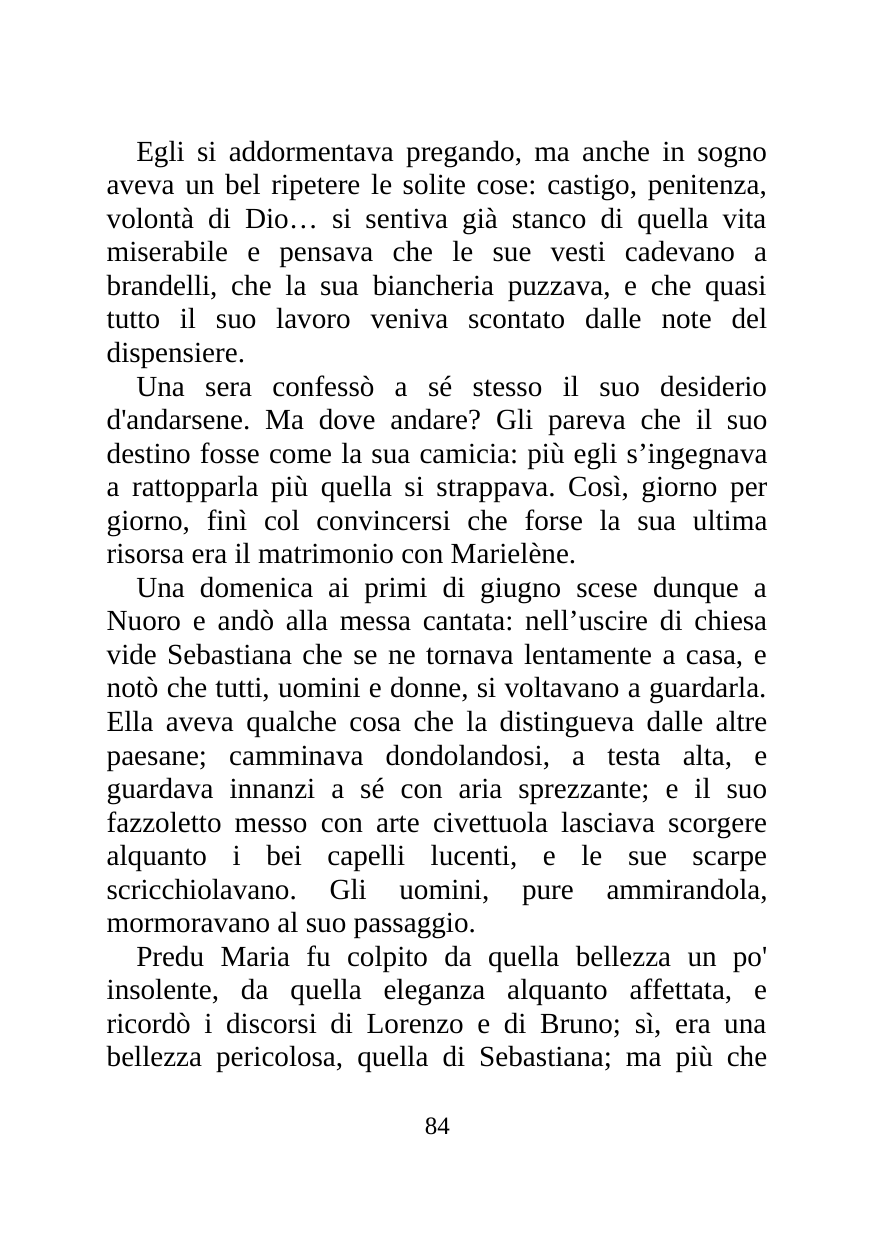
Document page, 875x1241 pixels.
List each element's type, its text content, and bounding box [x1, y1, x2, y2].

text Egli si addormentava pregando, ma anche in sogno aveva un bel ripetere le solite cose: castigo, penitenza, volontà di Dio… si sentiva già stanco di quella vita miserabile e pensava che le sue vesti cadevano a brandelli, che la sua biancheria puzzava, e che quasi tutto il suo lavoro veniva scontato dalle note del dispensiere. [106, 134, 768, 369]
text Predu Maria fu colpito da quella bellezza un po' insolente, da quella eleganza alquanto affettata, e ricordò i discorsi di Lorenzo e di Bruno; sì, era una bellezza pericolosa, quella di Sebastiana; ma più che [106, 939, 768, 1073]
text Una sera confessò a sé stesso il suo desiderio d'andarsene. Ma dove andare? Gli pareva che il suo destino fosse come la sua camicia: più egli s’ingegnava a rattopparla più quella si strappava. Così, giorno per giorno, finì col convincersi che forse la sua ultima risorsa era il matrimonio con Marielène. [106, 369, 768, 570]
text Una domenica ai primi di giugno scese dunque a Nuoro e andò alla messa cantata: nell’uscire di chiesa vide Sebastiana che se ne tornava lentamente a casa, e notò che tutti, uomini e donne, si voltavano a guardarla. Ella aveva qualche cosa che la distingueva dalle altre paesane; camminava dondolandosi, a testa alta, e guardava innanzi a sé con aria sprezzante; e il suo fazzoletto messo con arte civettuola lasciava scorgere alquanto i bei capelli lucenti, e le sue scarpe scricchiolavano. Gli uomini, pure ammirandola, mormoravano al suo passaggio. [106, 570, 768, 939]
